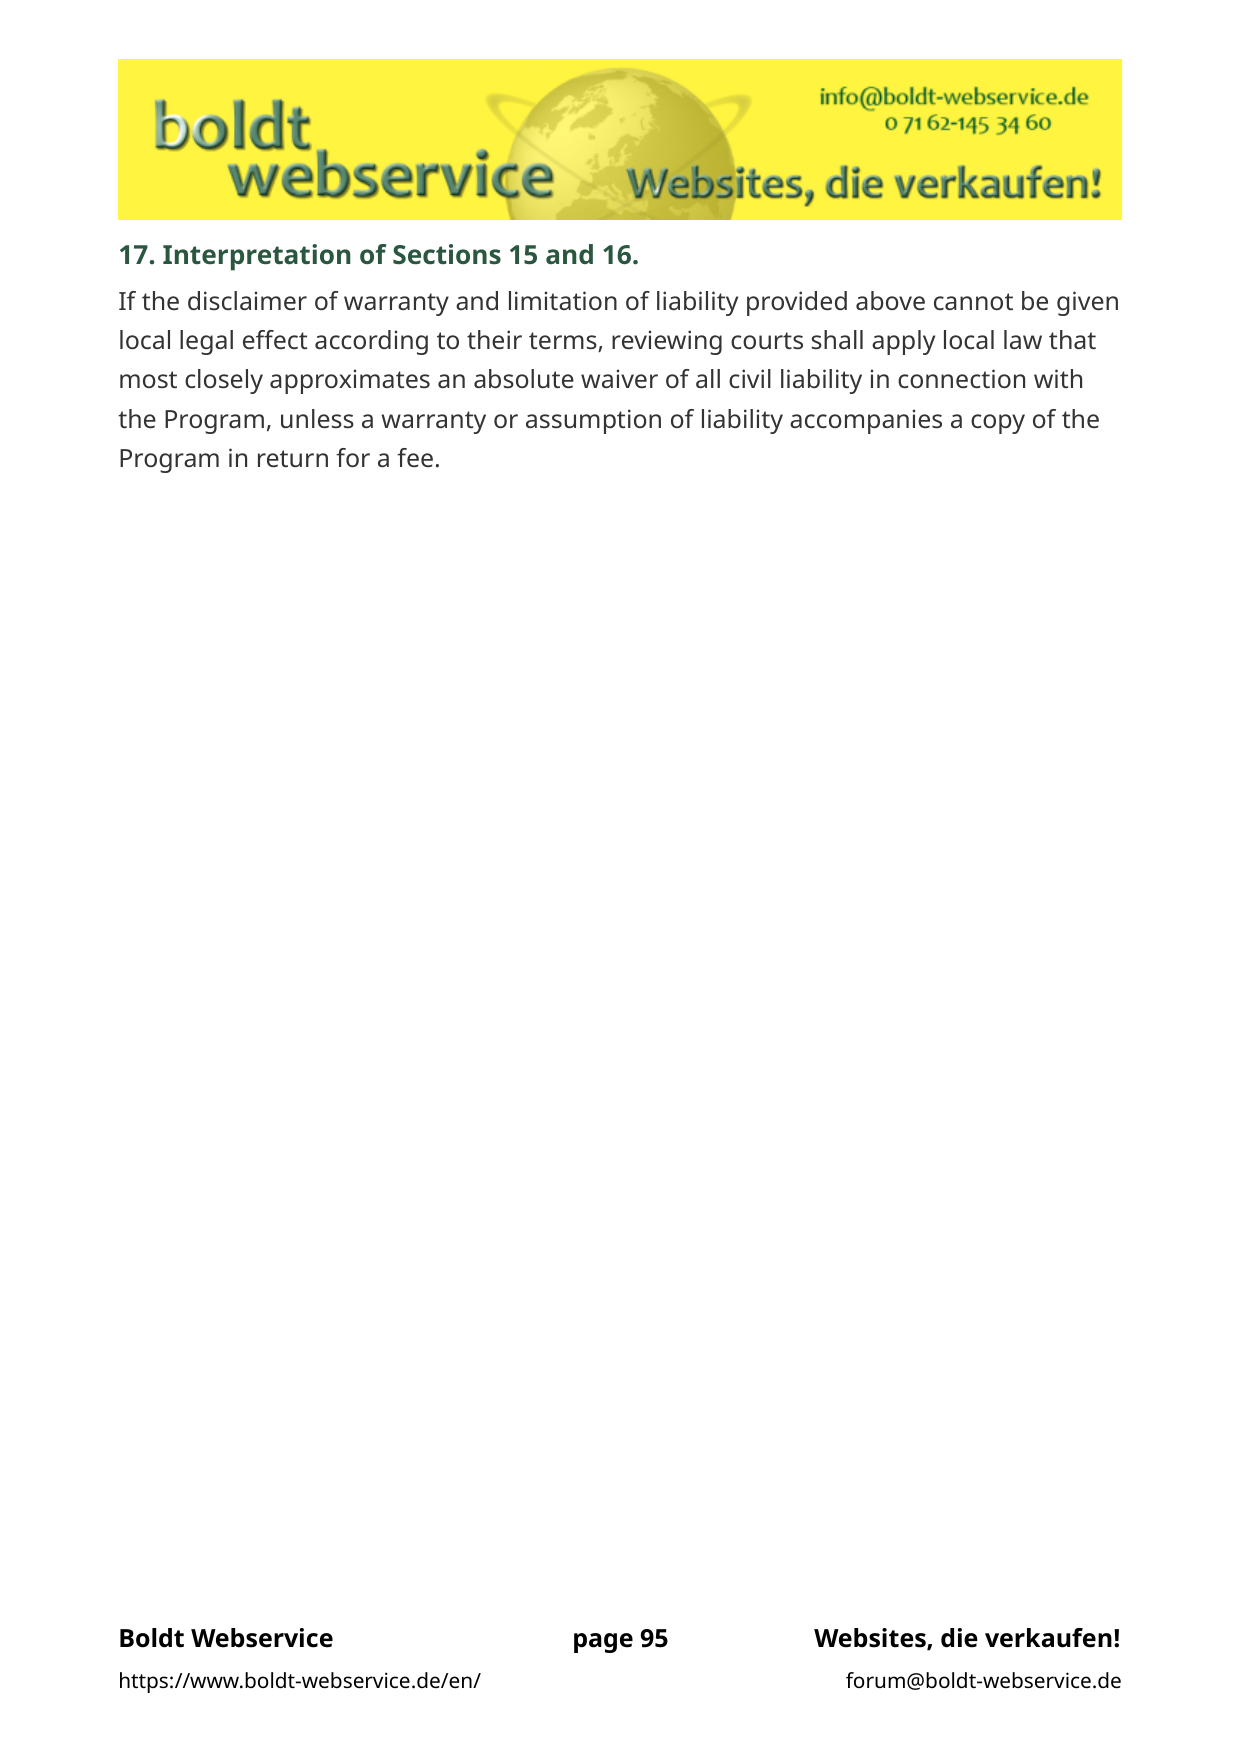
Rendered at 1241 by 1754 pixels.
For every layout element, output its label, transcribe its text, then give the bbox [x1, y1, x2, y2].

text If the disclaimer of warranty and limitation of liability provided above cannot be given local legal effect according to their terms, reviewing courts shall apply local law that most closely approximates an absolute waiver of all civil liability in connection with the Program, unless a warranty or assumption of liability accompanies a copy of the Program in return for a fee. [118, 284, 1122, 474]
subtitle 17. Interpretation of Sections 15 and 16. [118, 236, 1122, 272]
picture [118, 59, 1123, 220]
